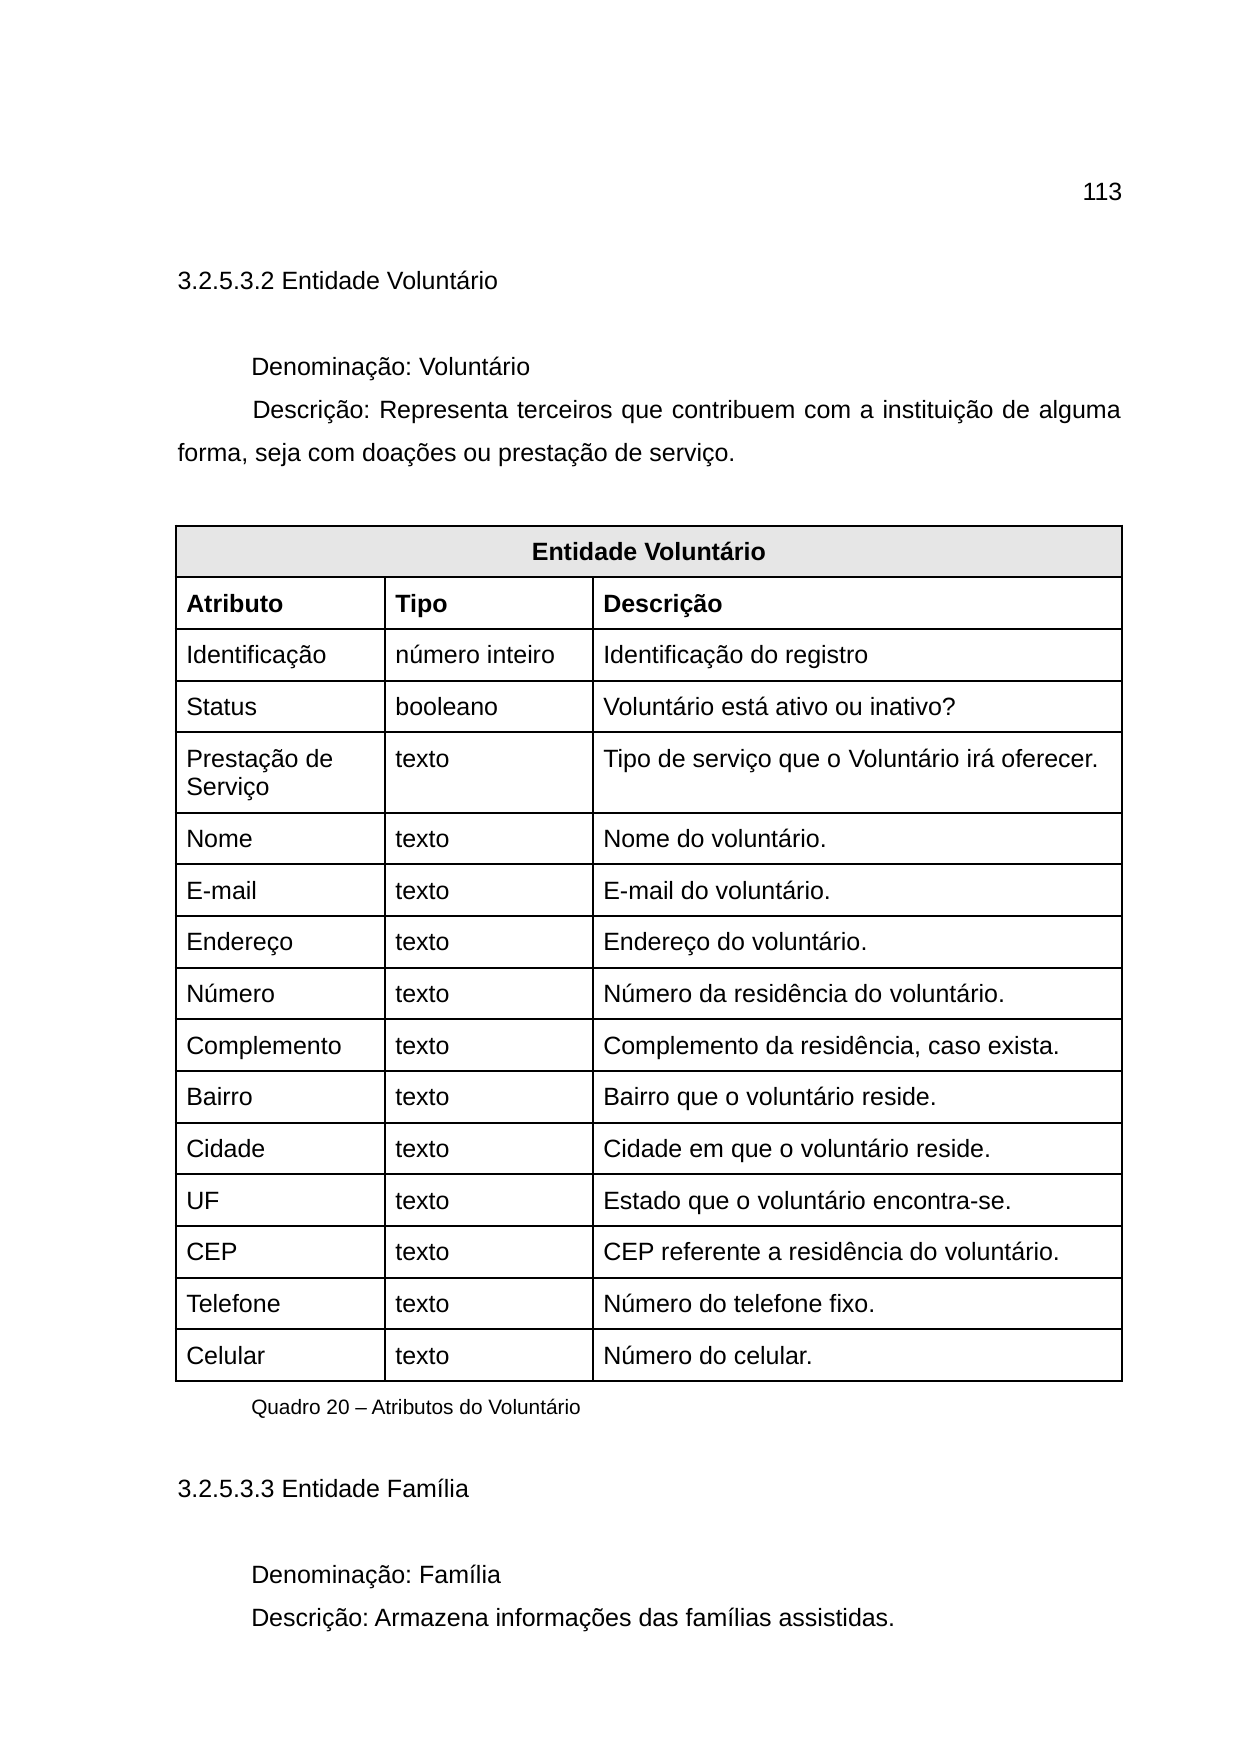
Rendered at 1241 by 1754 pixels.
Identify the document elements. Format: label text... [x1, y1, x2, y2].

table_cell texto [386, 969, 592, 1018]
table_cell Tipo de serviço que o Voluntário irá oferecer. [594, 733, 1121, 812]
table_cell Telefone [177, 1279, 384, 1328]
table_cell Voluntário está ativo ou inativo? [594, 682, 1121, 731]
table_cell Número do celular. [594, 1330, 1121, 1380]
table_cell texto [386, 1072, 592, 1122]
table_cell Prestação de Serviço [177, 733, 384, 812]
table_header Entidade Voluntário [177, 527, 1121, 576]
table_cell E-mail [177, 865, 384, 915]
table_cell CEP referente a residência do voluntário. [594, 1227, 1121, 1277]
table_cell Tipo [386, 578, 592, 628]
table_cell Identificação [177, 630, 384, 679]
table_cell texto [386, 733, 592, 812]
table_cell Identificação do registro [594, 630, 1121, 679]
table_cell texto [386, 917, 592, 967]
table_cell Número do telefone fixo. [594, 1279, 1121, 1328]
table_cell número inteiro [386, 630, 592, 679]
text Denominação: Voluntário [177, 352, 1122, 381]
table_cell Número [177, 969, 384, 1018]
table_cell Nome do voluntário. [594, 814, 1121, 863]
table_cell Nome [177, 814, 384, 863]
table_cell Cidade [177, 1124, 384, 1173]
table_cell texto [386, 1175, 592, 1225]
text Quadro 20 – Atributos do Voluntário [177, 1394, 1122, 1418]
text Descrição: Representa terceiros que contribuem com a instituição de alguma forma, seja com doações ou prestação de serviço. [177, 395, 1122, 467]
table_cell Status [177, 682, 384, 731]
table_cell texto [386, 1020, 592, 1070]
table_cell Bairro [177, 1072, 384, 1122]
table_cell Cidade em que o voluntário reside. [594, 1124, 1121, 1173]
table_cell booleano [386, 682, 592, 731]
table_cell Estado que o voluntário encontra-se. [594, 1175, 1121, 1225]
table_cell Bairro que o voluntário reside. [594, 1072, 1121, 1122]
table_cell Complemento [177, 1020, 384, 1070]
table_cell Celular [177, 1330, 384, 1380]
table_cell UF [177, 1175, 384, 1225]
table_cell texto [386, 814, 592, 863]
text 3.2.5.3.3 Entidade Família [177, 1474, 1122, 1503]
table_cell CEP [177, 1227, 384, 1277]
table_cell Endereço do voluntário. [594, 917, 1121, 967]
text Denominação: Família [177, 1560, 1122, 1589]
text 3.2.5.3.2 Entidade Voluntário [177, 266, 1122, 294]
text Descrição: Armazena informações das famílias assistidas. [177, 1603, 1122, 1632]
table_cell E-mail do voluntário. [594, 865, 1121, 915]
table_cell texto [386, 1124, 592, 1173]
table_cell texto [386, 1279, 592, 1328]
table_cell Complemento da residência, caso exista. [594, 1020, 1121, 1070]
table_cell Endereço [177, 917, 384, 967]
table_cell Atributo [177, 578, 384, 628]
table_cell texto [386, 1227, 592, 1277]
table_cell Número da residência do voluntário. [594, 969, 1121, 1018]
table_cell texto [386, 1330, 592, 1380]
table_cell texto [386, 865, 592, 915]
table_cell Descrição [594, 578, 1121, 628]
